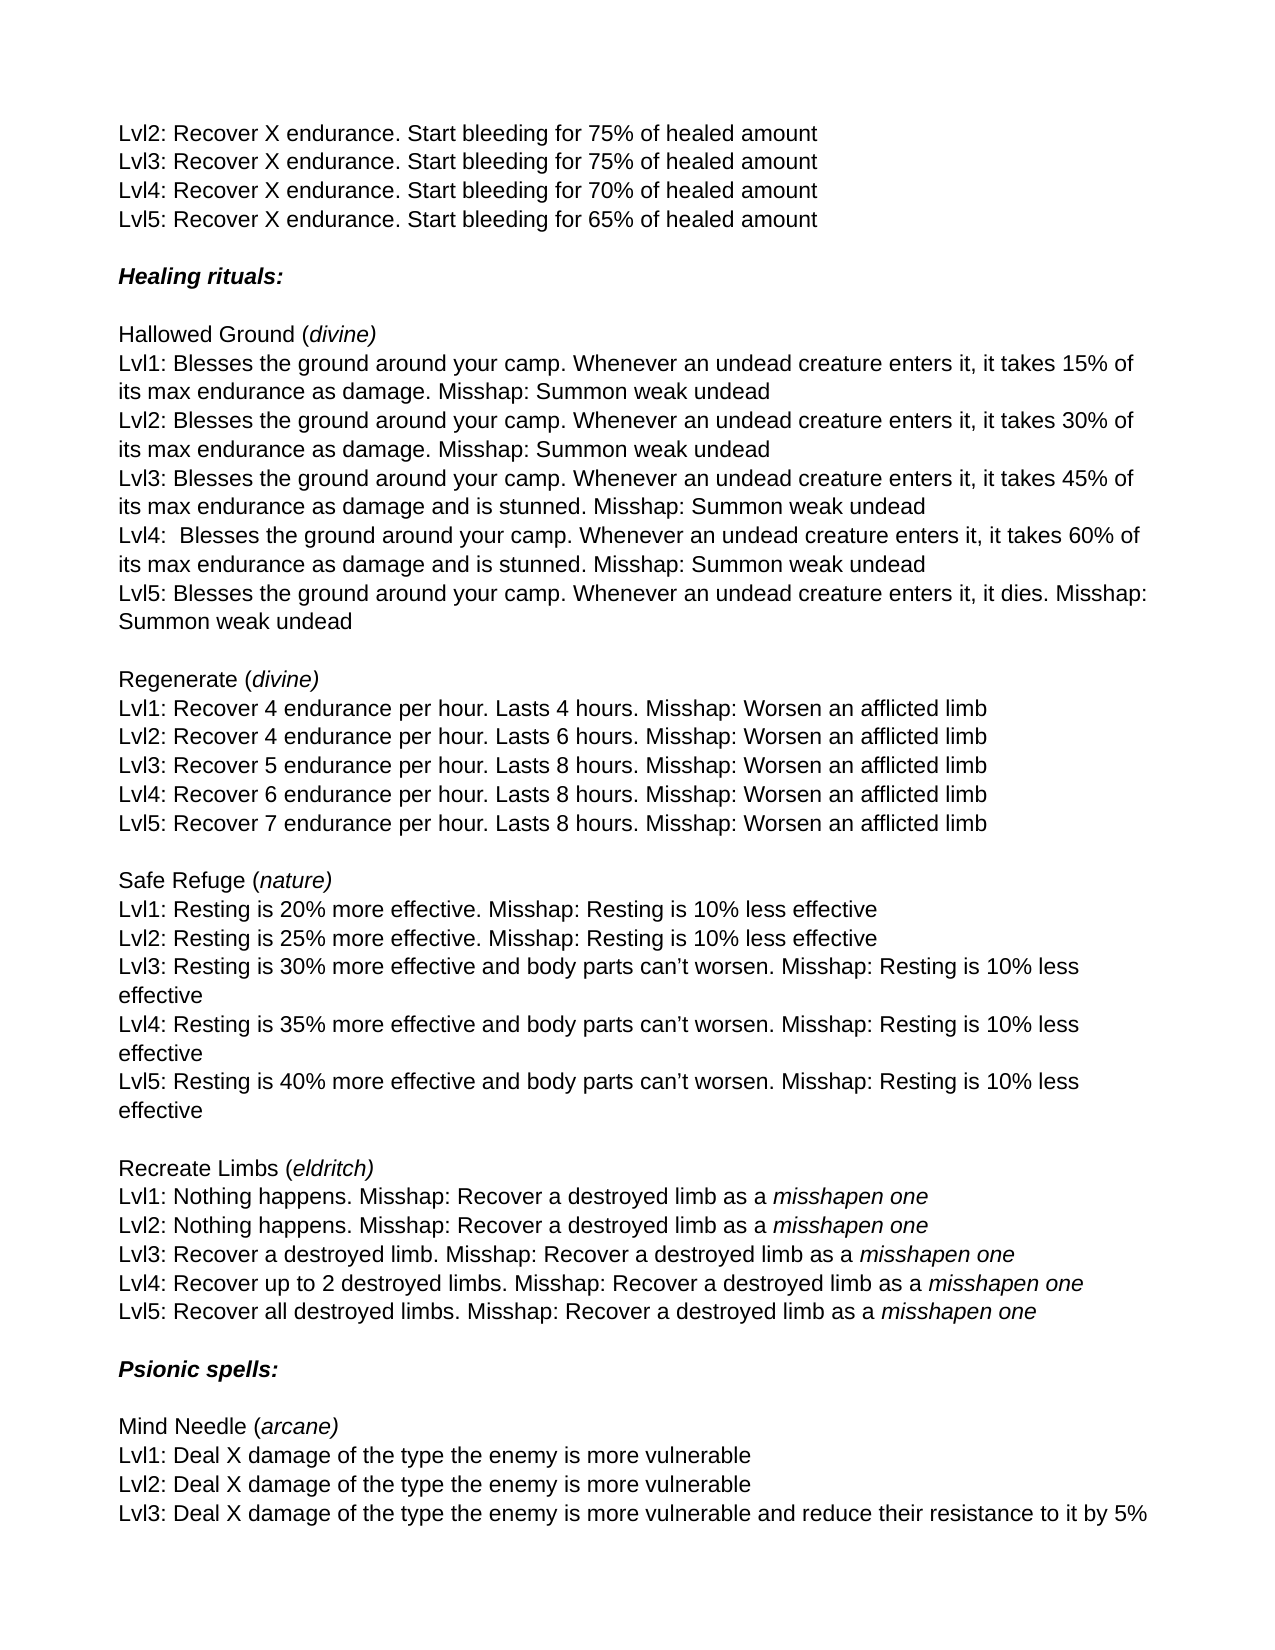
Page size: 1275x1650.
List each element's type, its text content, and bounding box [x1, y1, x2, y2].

text Lvl1: Resting is 20% more effective. Misshap: Resting is 10% less effective Lvl2: Resting is 25% more effective. Misshap: Resting is 10% less effective Lvl3: Resting is 30% more effective and body parts can’t worsen. Misshap: Resting is 10% less effective Lvl4: Resting is 35% more effective and body parts can’t worsen. Misshap: Resting is 10% less effective [118, 894, 1157, 1067]
text Lvl5: Recover all destroyed limbs. Misshap: Recover a destroyed limb as a misshapen one [118, 1297, 1157, 1326]
text Recreate Limbs (eldritch) [118, 1153, 1157, 1182]
text Lvl5: Recover X endurance. Start bleeding for 65% of healed amount [118, 204, 1157, 233]
text Lvl3: Recover X endurance. Start bleeding for 75% of healed amount [118, 147, 1157, 176]
text Lvl1: Nothing happens. Misshap: Recover a destroyed limb as a misshapen one Lvl2: Nothing happens. Misshap: Recover a destroyed limb as a misshapen one Lvl3: Recover a destroyed limb. Misshap: Recover a destroyed limb as a misshapen one Lvl4: Recover up to 2 destroyed limbs. Misshap: Recover a destroyed limb as a misshapen one [118, 1182, 1157, 1297]
text Lvl3: Deal X damage of the type the enemy is more vulnerable and reduce their resistance to it by 5% [118, 1498, 1157, 1527]
text Lvl4: Recover X endurance. Start bleeding for 70% of healed amount [118, 176, 1157, 204]
text Regenerate (divine) [118, 664, 1157, 693]
text Safe Refuge (nature) [118, 866, 1157, 894]
text Healing rituals: Hallowed Ground (divine) [118, 262, 1157, 348]
text Lvl1: Deal X damage of the type the enemy is more vulnerable Lvl2: Deal X damage of the type the enemy is more vulnerable [118, 1441, 1157, 1498]
text Psionic spells: [118, 1354, 1157, 1412]
text Lvl5: Resting is 40% more effective and body parts can’t worsen. Misshap: Resting is 10% less effective [118, 1067, 1157, 1124]
text Lvl1: Recover 4 endurance per hour. Lasts 4 hours. Misshap: Worsen an afflicted limb Lvl2: Recover 4 endurance per hour. Lasts 6 hours. Misshap: Worsen an afflicted limb Lvl3: Recover 5 endurance per hour. Lasts 8 hours. Misshap: Worsen an afflicted limb Lvl4: Recover 6 endurance per hour. Lasts 8 hours. Misshap: Worsen an afflicted limb [118, 693, 1157, 808]
text Lvl2: Recover X endurance. Start bleeding for 75% of healed amount [118, 118, 1157, 147]
text Mind Needle (arcane) [118, 1412, 1157, 1441]
text Lvl1: Blesses the ground around your camp. Whenever an undead creature enters it, it takes 15% of its max endurance as damage. Misshap: Summon weak undead Lvl2: Blesses the ground around your camp. Whenever an undead creature enters it, it takes 30% of its max endurance as damage. Misshap: Summon weak undead Lvl3: Blesses the ground around your camp. Whenever an undead creature enters it, it takes 45% of its max endurance as damage and is stunned. Misshap: Summon weak undead Lvl4: Blesses the ground around your camp. Whenever an undead creature enters it, it takes 60% of its max endurance as damage and is stunned. Misshap: Summon weak undead [118, 348, 1157, 578]
text Lvl5: Recover 7 endurance per hour. Lasts 8 hours. Misshap: Worsen an afflicted limb [118, 808, 1157, 837]
text Lvl5: Blesses the ground around your camp. Whenever an undead creature enters it, it dies. Misshap: Summon weak undead [118, 578, 1157, 664]
